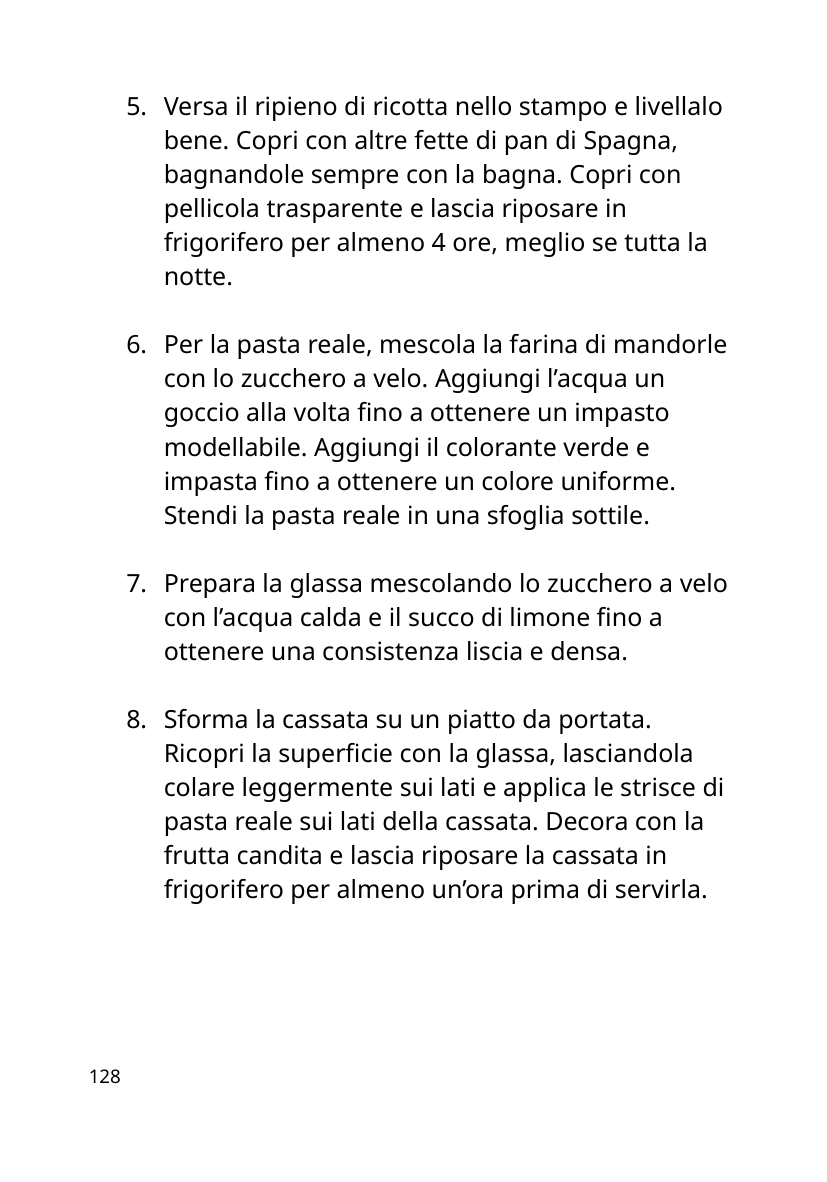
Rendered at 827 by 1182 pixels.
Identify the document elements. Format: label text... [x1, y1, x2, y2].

list Per la pasta reale, mescola la farina di mandorle con lo zucchero a velo. Aggiungi l’acqua un goccio alla volta fino a ottenere un impasto modellabile. Aggiungi il colorante verde e impasta fino a ottenere un colore uniforme. Stendi la pasta reale in una sfoglia sottile. [126, 327, 738, 531]
list Versa il ripieno di ricotta nello stampo e livellalo bene. Copri con altre fette di pan di Spagna, bagnandole sempre con la bagna. Copri con pellicola trasparente e lascia riposare in frigorifero per almeno 4 ore, meglio se tutta la notte. [126, 88, 738, 293]
list Sforma la cassata su un piatto da portata. Ricopri la superficie con la glassa, lasciandola colare leggermente sui lati e applica le strisce di pasta reale sui lati della cassata. Decora con la frutta candita e lascia riposare la cassata in frigorifero per almeno un’ora prima di servirla. [126, 702, 738, 906]
list Prepara la glassa mescolando lo zucchero a velo con l’acqua calda e il succo di limone fino a ottenere una consistenza liscia e densa. [126, 565, 738, 668]
